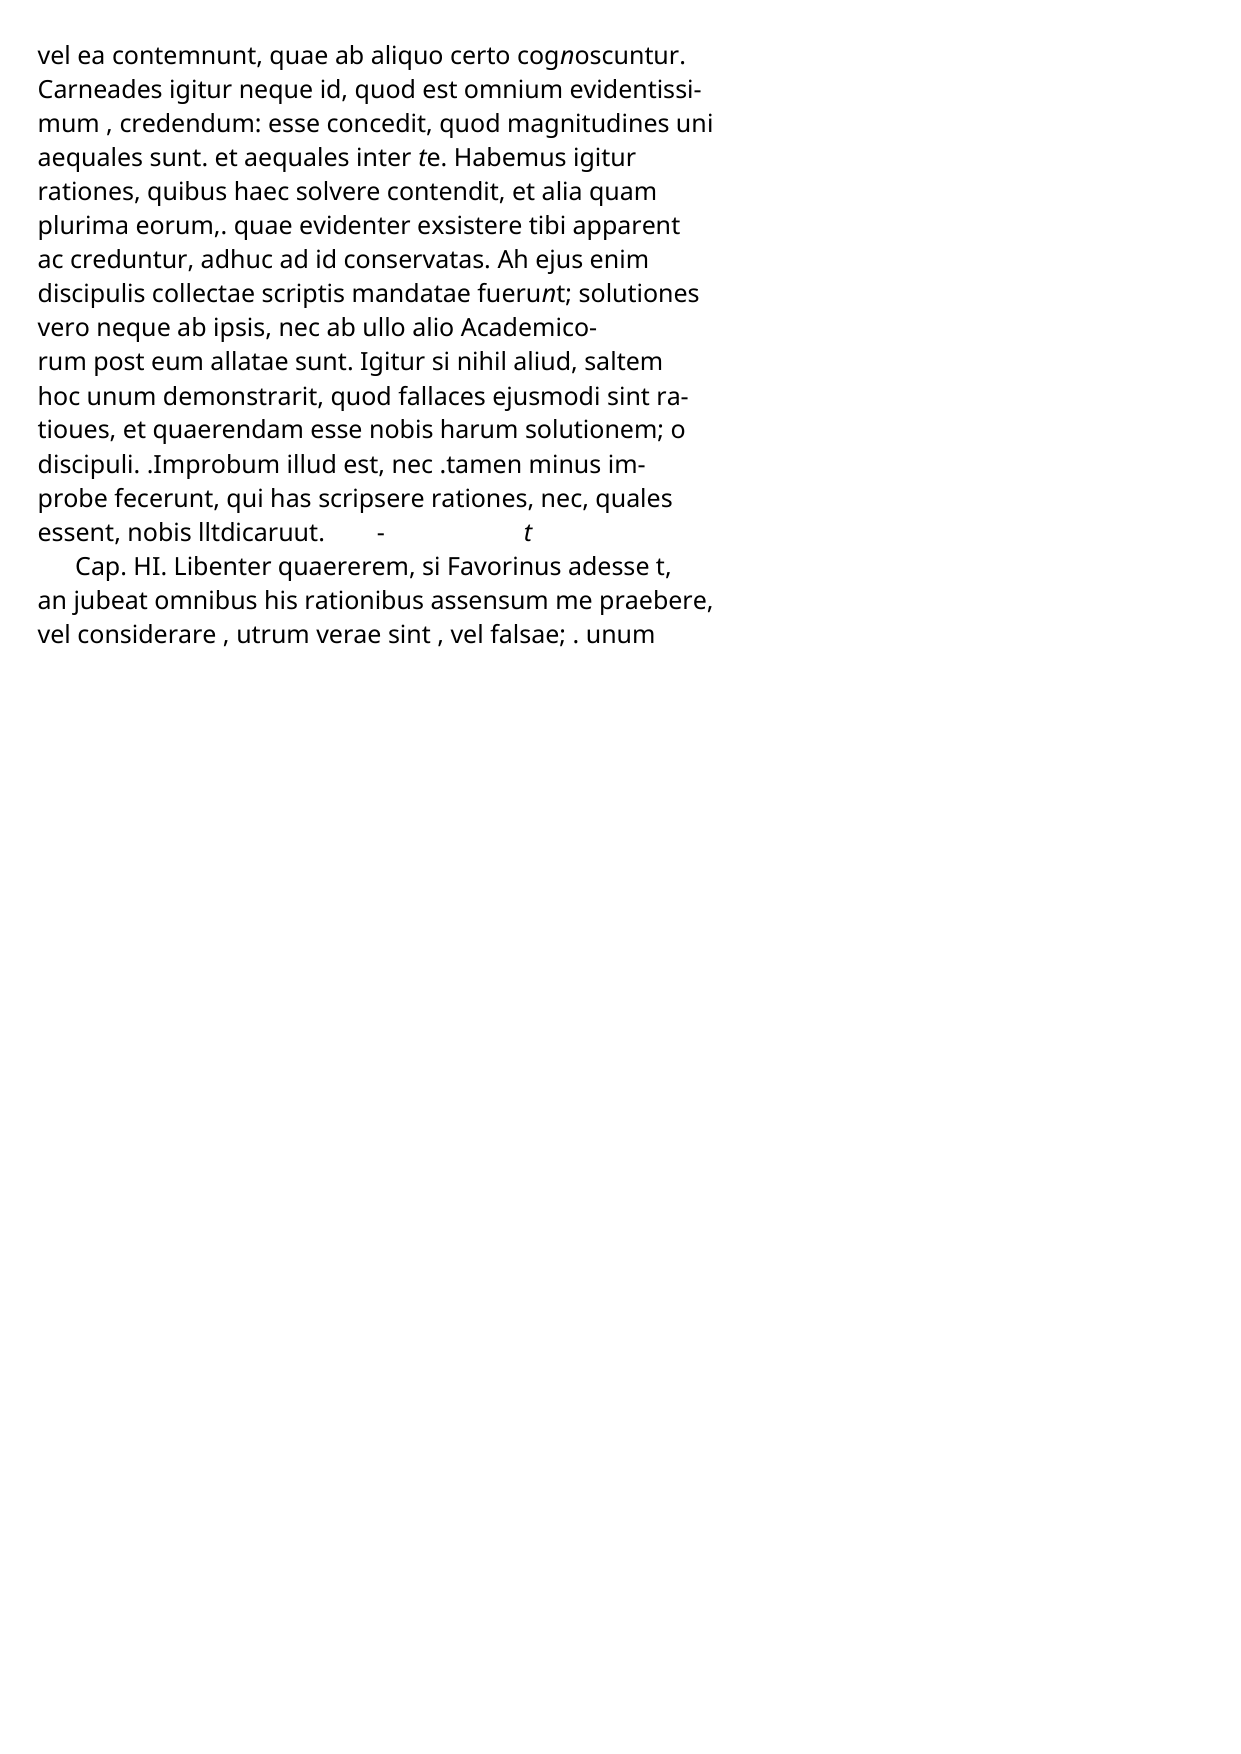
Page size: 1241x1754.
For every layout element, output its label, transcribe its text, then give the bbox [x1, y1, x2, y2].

text vel ea contemnunt, quae ab aliquo certo cognoscuntur. Carneades igitur neque id, quod est omnium evidentissi- mum , credendum: esse concedit, quod magnitudines uni aequales sunt. et aequales inter te. Habemus igitur rationes, quibus haec solvere contendit, et alia quam plurima eorum,. quae evidenter exsistere tibi apparent ac creduntur, adhuc ad id conservatas. Ah ejus enim discipulis collectae scriptis mandatae fuerunt; solutiones vero neque ab ipsis, nec ab ullo alio Academico- rum post eum allatae sunt. Igitur si nihil aliud, saltem hoc unum demonstrarit, quod fallaces ejusmodi sint ra- tioues, et quaerendam esse nobis harum solutionem; o discipuli. .Improbum illud est, nec .tamen minus im- probe fecerunt, qui has scripsere rationes, nec, quales essent, nobis lltdicaruut. - t [37, 37, 1203, 548]
text Cap. HI. Libenter quaererem, si Favorinus adesse t, an jubeat omnibus his rationibus assensum me praebere, vel considerare , utrum verae sint , vel falsae; . unum [37, 548, 1203, 651]
